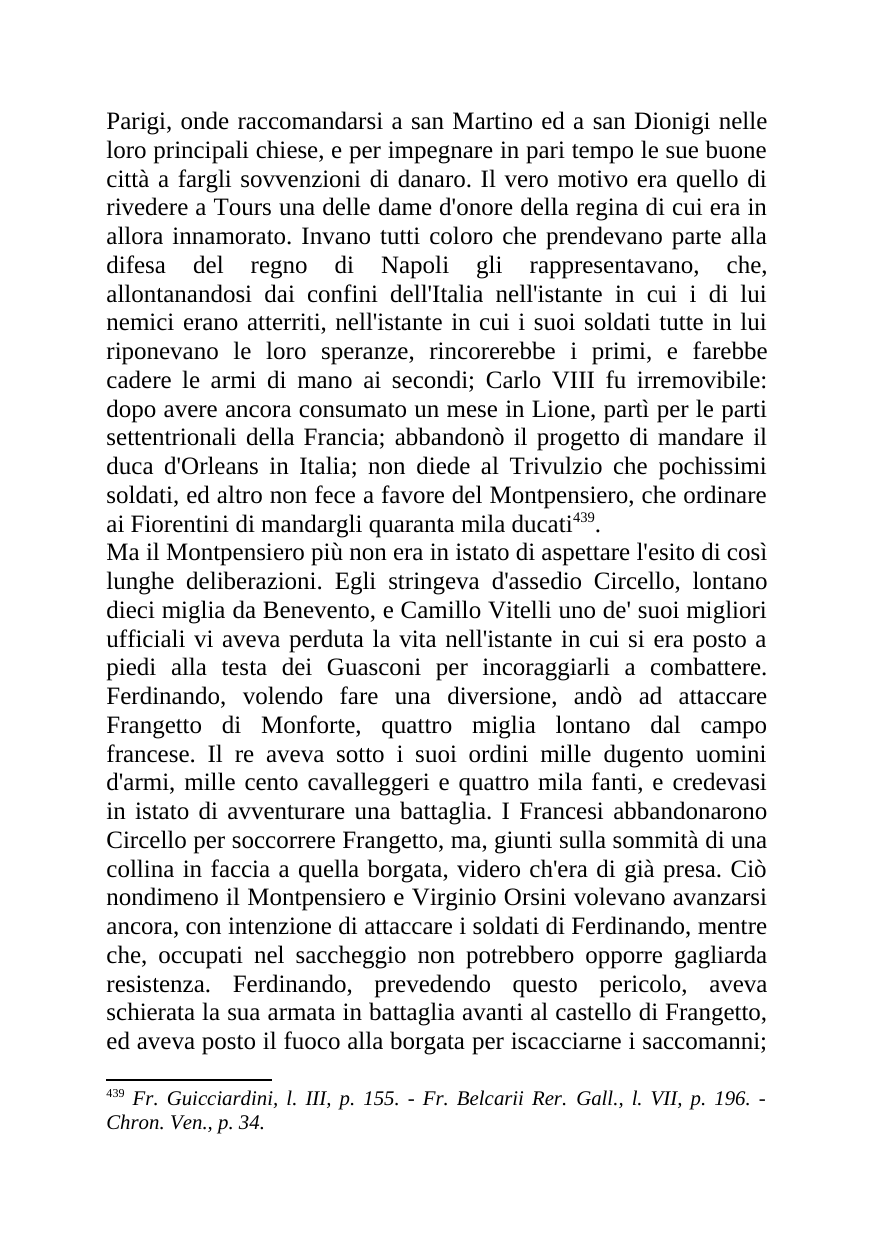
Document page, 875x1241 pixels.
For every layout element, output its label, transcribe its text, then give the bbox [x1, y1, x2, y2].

text Ma il Montpensiero più non era in istato di aspettare l'esito di così lunghe deliberazioni. Egli stringeva d'assedio Circello, lontano dieci miglia da Benevento, e Camillo Vitelli uno de' suoi migliori ufficiali vi aveva perduta la vita nell'istante in cui si era posto a piedi alla testa dei Guasconi per incoraggiarli a combattere. Ferdinando, volendo fare una diversione, andò ad attaccare Frangetto di Monforte, quattro miglia lontano dal campo francese. Il re aveva sotto i suoi ordini mille dugento uomini d'armi, mille cento cavalleggeri e quattro mila fanti, e credevasi in istato di avventurare una battaglia. I Francesi abbandonarono Circello per soccorrere Frangetto, ma, giunti sulla sommità di una collina in faccia a quella borgata, videro ch'era di già presa. Ciò nondimeno il Montpensiero e Virginio Orsini volevano avanzarsi ancora, con intenzione di attaccare i soldati di Ferdinando, mentre che, occupati nel saccheggio non potrebbero opporre gagliarda resistenza. Ferdinando, prevedendo questo pericolo, aveva schierata la sua armata in battaglia avanti al castello di Frangetto, ed aveva posto il fuoco alla borgata per iscacciarne i saccomanni; [106, 537, 768, 1055]
text Parigi, onde raccomandarsi a san Martino ed a san Dionigi nelle loro principali chiese, e per impegnare in pari tempo le sue buone città a fargli sovvenzioni di danaro. Il vero motivo era quello di rivedere a Tours una delle dame d'onore della regina di cui era in allora innamorato. Invano tutti coloro che prendevano parte alla difesa del regno di Napoli gli rappresentavano, che, allontanandosi dai confini dell'Italia nell'istante in cui i di lui nemici erano atterriti, nell'istante in cui i suoi soldati tutte in lui riponevano le loro speranze, rincorerebbe i primi, e farebbe cadere le armi di mano ai secondi; Carlo VIII fu irremovibile: dopo avere ancora consumato un mese in Lione, partì per le parti settentrionali della Francia; abbandonò il progetto di mandare il duca d'Orleans in Italia; non diede al Trivulzio che pochissimi soldati, ed altro non fece a favore del Montpensiero, che ordinare ai Fiorentini di mandargli quaranta mila ducati. [106, 106, 768, 537]
text Fr. Guicciardini, l. III, p. 155. - Fr. Belcarii Rer. Gall., l. VII, p. 196. - Chron. Ven., p. 34. [106, 1086, 768, 1134]
